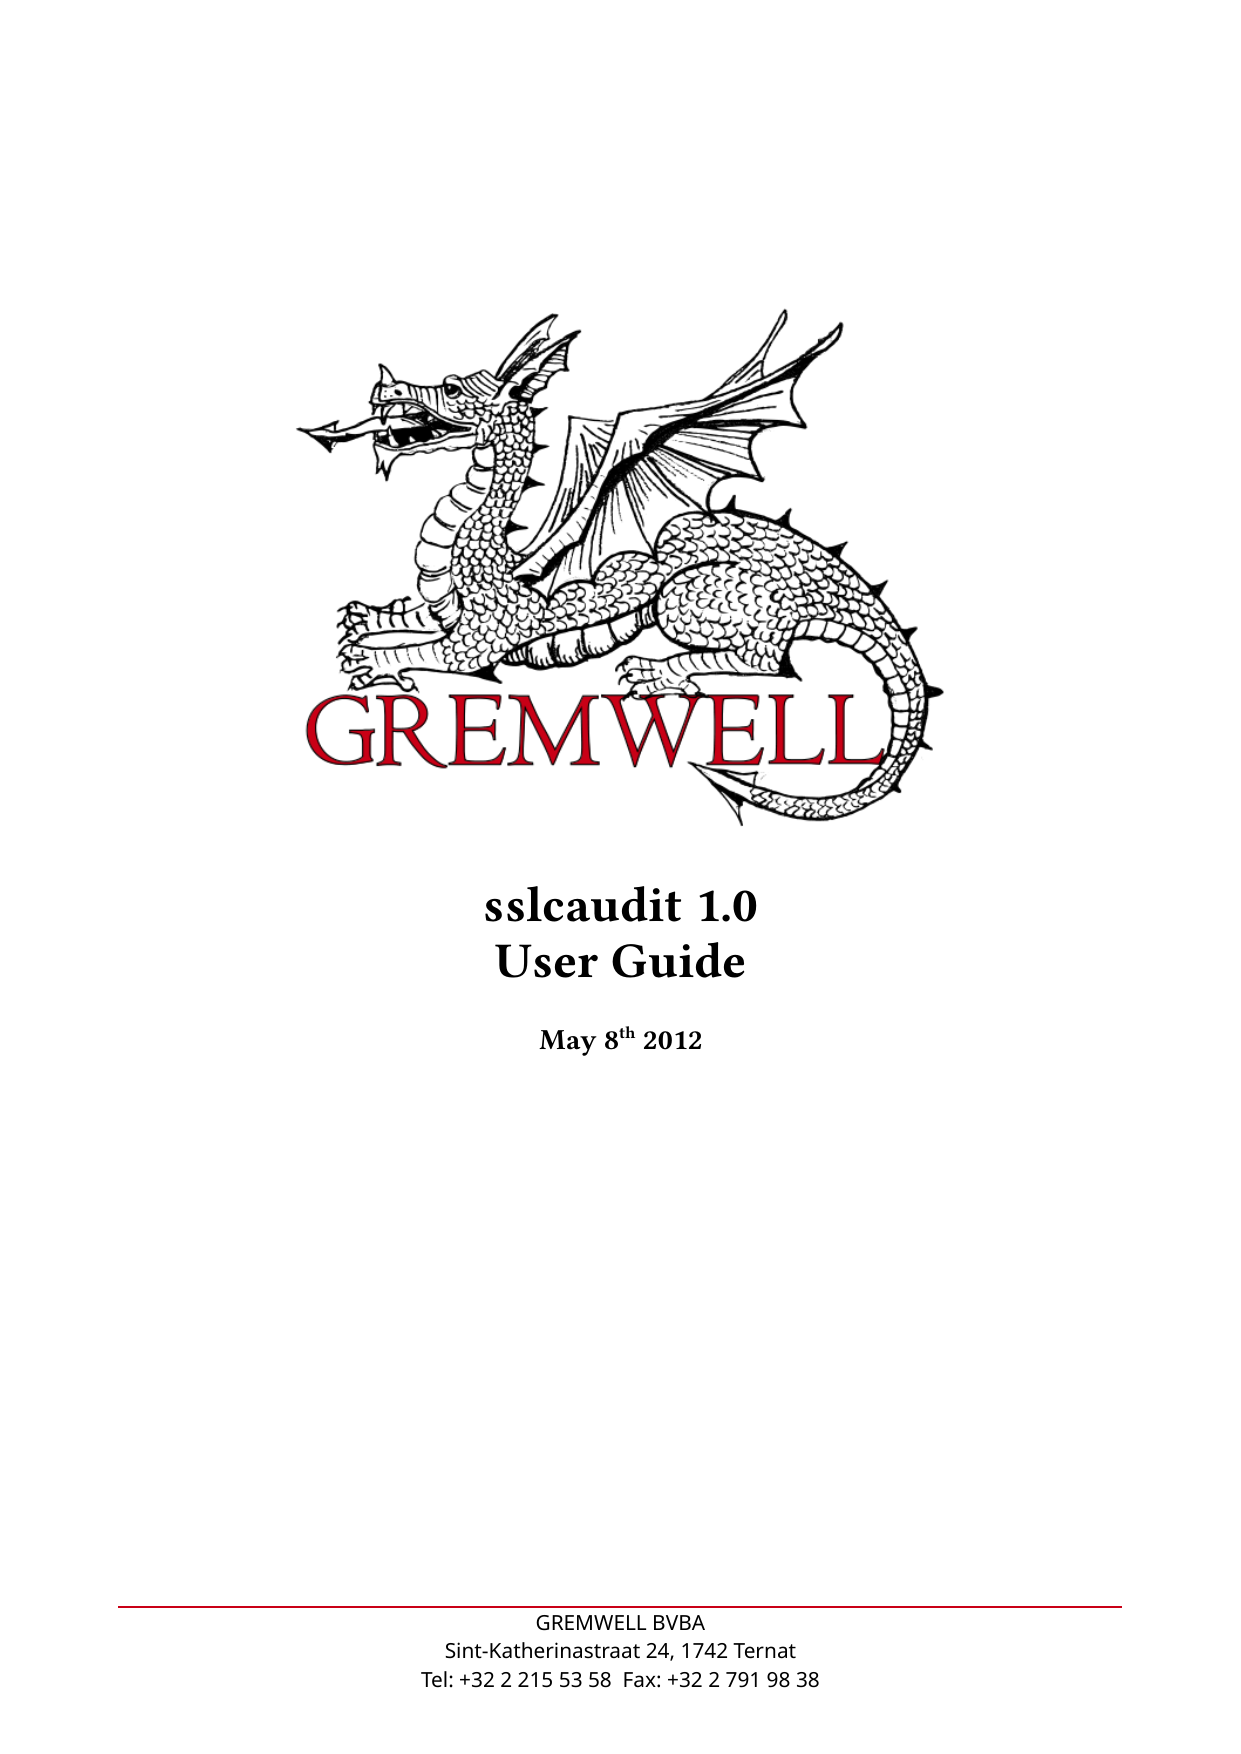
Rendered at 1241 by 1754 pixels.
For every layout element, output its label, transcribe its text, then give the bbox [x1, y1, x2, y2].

subtitle sslcaudit 1.0 [296, 876, 946, 933]
subtitle May 8th 2012 [296, 1023, 946, 1057]
subtitle User Guide [296, 933, 946, 990]
picture [294, 306, 947, 833]
